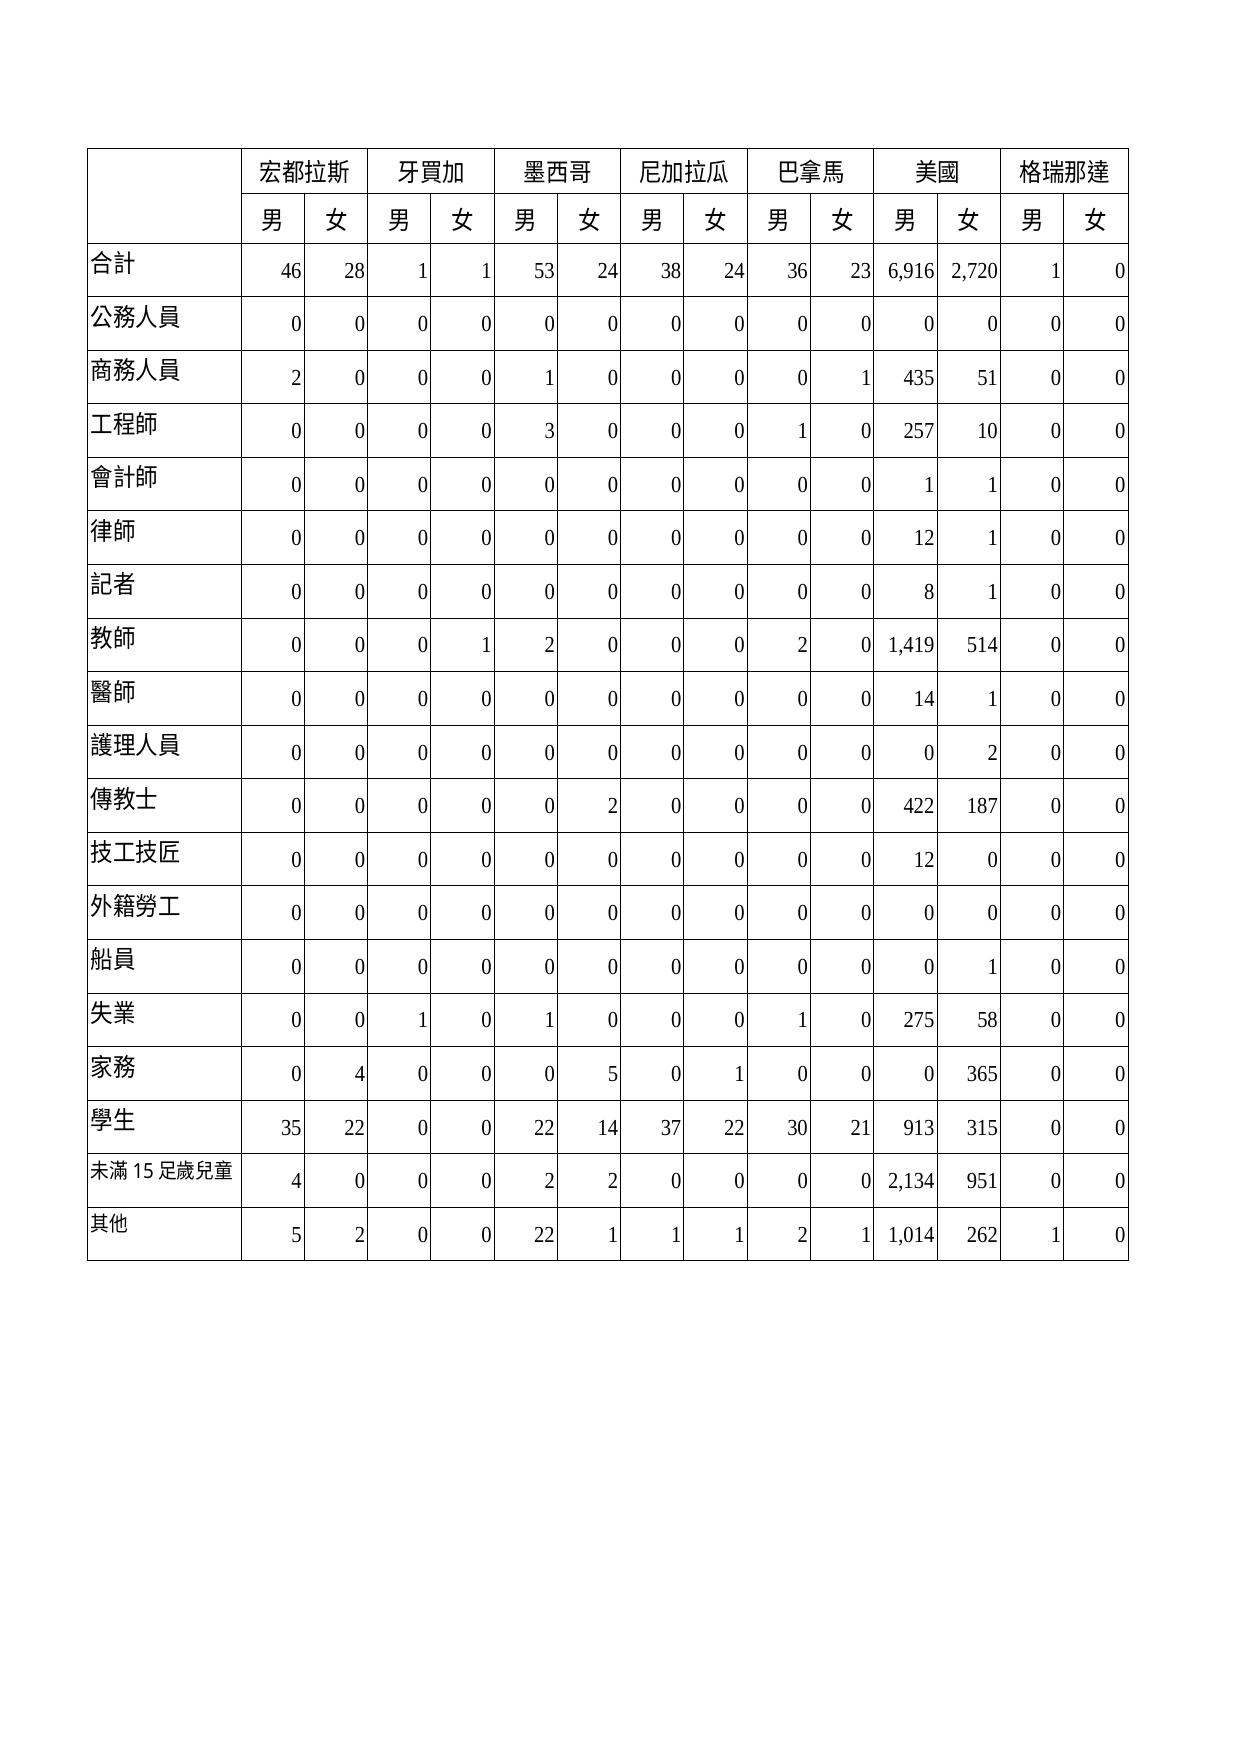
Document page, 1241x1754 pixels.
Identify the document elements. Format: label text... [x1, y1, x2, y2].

table_cell 0 [431, 994, 494, 1046]
table_cell 58 [938, 994, 1000, 1046]
table_cell 女 [431, 194, 494, 243]
table_cell 0 [621, 511, 683, 564]
table_cell 0 [242, 1047, 304, 1099]
table_cell 0 [938, 833, 1000, 885]
table_cell 傳教士 [88, 779, 241, 832]
table_cell 0 [368, 1154, 430, 1207]
table_cell 22 [684, 1101, 747, 1153]
table_cell 0 [621, 672, 683, 724]
table_cell 0 [431, 458, 494, 510]
table_cell 0 [684, 511, 747, 564]
table_cell 14 [558, 1101, 620, 1153]
table_cell 0 [431, 940, 494, 992]
table_cell 女 [1064, 194, 1128, 243]
table_cell 0 [1064, 833, 1128, 885]
table_cell 187 [938, 779, 1000, 832]
table_cell 1 [1001, 1208, 1063, 1260]
table_cell 0 [684, 458, 747, 510]
table_cell 男 [368, 194, 430, 243]
table_cell 0 [431, 297, 494, 350]
table_cell 0 [1001, 351, 1063, 403]
table_cell 0 [368, 779, 430, 832]
table_cell 男 [242, 194, 304, 243]
table_cell 0 [1064, 404, 1128, 457]
table_cell 21 [811, 1101, 873, 1153]
table_cell 0 [368, 726, 430, 778]
table_cell 護理人員 [88, 726, 241, 778]
table_header 宏都拉斯 [242, 149, 367, 193]
table_cell 0 [431, 1208, 494, 1260]
table_cell 0 [242, 994, 304, 1046]
table_cell 435 [874, 351, 937, 403]
table_cell 0 [368, 672, 430, 724]
table_cell 0 [368, 886, 430, 939]
table_cell 0 [242, 726, 304, 778]
table_cell 0 [558, 672, 620, 724]
table_cell 0 [305, 994, 367, 1046]
table_cell 0 [495, 297, 557, 350]
table_cell 0 [748, 940, 810, 992]
table_cell 0 [621, 404, 683, 457]
table_cell 1 [811, 1208, 873, 1260]
table_cell 0 [431, 1154, 494, 1207]
table_cell 0 [684, 726, 747, 778]
table_cell 0 [495, 511, 557, 564]
table_cell 0 [305, 1154, 367, 1207]
table_cell 0 [1064, 1047, 1128, 1099]
table_cell 0 [684, 833, 747, 885]
table_cell 醫師 [88, 672, 241, 724]
table_cell 0 [431, 726, 494, 778]
table_cell 0 [1064, 672, 1128, 724]
table_cell 1 [431, 244, 494, 296]
table_cell 0 [684, 994, 747, 1046]
table_cell 0 [431, 886, 494, 939]
table_cell 0 [242, 940, 304, 992]
table_cell 1,419 [874, 619, 937, 671]
table_cell 0 [874, 1047, 937, 1099]
table_cell 0 [621, 994, 683, 1046]
table_cell 0 [748, 833, 810, 885]
table_cell 2,134 [874, 1154, 937, 1207]
table_cell 船員 [88, 940, 241, 992]
table_cell 0 [431, 833, 494, 885]
table_cell 女 [305, 194, 367, 243]
table_cell 會計師 [88, 458, 241, 510]
table_cell 0 [368, 833, 430, 885]
table_cell 0 [431, 1101, 494, 1153]
table_cell 0 [811, 1047, 873, 1099]
table_cell 0 [368, 511, 430, 564]
table_cell 技工技匠 [88, 833, 241, 885]
table_cell 0 [305, 672, 367, 724]
table_cell 0 [305, 511, 367, 564]
table_cell 1 [874, 458, 937, 510]
table_cell 0 [242, 833, 304, 885]
table_cell 0 [1001, 833, 1063, 885]
table_cell 0 [242, 886, 304, 939]
table_cell 1 [558, 1208, 620, 1260]
table_cell 0 [305, 297, 367, 350]
table_cell 2,720 [938, 244, 1000, 296]
table_cell 學生 [88, 1101, 241, 1153]
table_cell 30 [748, 1101, 810, 1153]
table_cell 0 [811, 511, 873, 564]
table_cell 0 [1064, 886, 1128, 939]
table_cell 0 [748, 565, 810, 617]
table_cell 23 [811, 244, 873, 296]
table_cell 951 [938, 1154, 1000, 1207]
table_cell 0 [1064, 1208, 1128, 1260]
table_cell 1 [431, 619, 494, 671]
table_cell 0 [242, 511, 304, 564]
table_cell 0 [621, 833, 683, 885]
table_cell 0 [938, 886, 1000, 939]
table_cell 0 [874, 940, 937, 992]
table_cell 1 [495, 351, 557, 403]
table_cell 0 [621, 619, 683, 671]
table_cell 6,916 [874, 244, 937, 296]
table_cell 0 [621, 351, 683, 403]
table_cell 0 [811, 672, 873, 724]
table_cell 0 [242, 458, 304, 510]
table_cell 0 [811, 833, 873, 885]
table_cell 0 [305, 940, 367, 992]
table_cell 0 [495, 886, 557, 939]
table_cell 0 [1064, 244, 1128, 296]
table_cell 262 [938, 1208, 1000, 1260]
table_cell 0 [431, 511, 494, 564]
table_cell 14 [874, 672, 937, 724]
table_cell 0 [874, 886, 937, 939]
table_cell 0 [621, 1154, 683, 1207]
table_cell 1 [938, 940, 1000, 992]
table_cell 0 [1001, 672, 1063, 724]
table_cell 2 [938, 726, 1000, 778]
table_cell 0 [1001, 511, 1063, 564]
table_cell 0 [558, 565, 620, 617]
table_cell 0 [558, 404, 620, 457]
table_cell 1 [938, 565, 1000, 617]
table_cell 0 [621, 779, 683, 832]
table_cell 0 [305, 726, 367, 778]
table_cell 1,014 [874, 1208, 937, 1260]
table_cell 0 [621, 297, 683, 350]
table_cell 12 [874, 833, 937, 885]
table_cell 24 [684, 244, 747, 296]
table_header 墨西哥 [495, 149, 620, 193]
table_cell 0 [1064, 458, 1128, 510]
table_cell 其他 [88, 1208, 241, 1260]
table_header 美國 [874, 149, 1000, 193]
table_cell 1 [621, 1208, 683, 1260]
table_cell 0 [558, 351, 620, 403]
table_cell 0 [368, 404, 430, 457]
table_cell 0 [368, 351, 430, 403]
table_cell 0 [811, 619, 873, 671]
table_cell 0 [1001, 779, 1063, 832]
table_cell 51 [938, 351, 1000, 403]
table_cell 0 [368, 619, 430, 671]
table_cell 1 [368, 244, 430, 296]
table_cell 0 [874, 297, 937, 350]
table_cell 失業 [88, 994, 241, 1046]
table_cell 記者 [88, 565, 241, 617]
table_cell 0 [242, 619, 304, 671]
table_cell 0 [305, 404, 367, 457]
table_cell 0 [431, 779, 494, 832]
table_cell 0 [684, 672, 747, 724]
table_cell 0 [811, 458, 873, 510]
table_cell 0 [1001, 994, 1063, 1046]
table_cell 0 [1001, 297, 1063, 350]
table_cell 2 [495, 1154, 557, 1207]
table_cell 4 [242, 1154, 304, 1207]
table_cell 0 [305, 779, 367, 832]
table_cell 0 [621, 940, 683, 992]
table_cell 0 [368, 1047, 430, 1099]
table_cell 0 [811, 886, 873, 939]
table_cell 0 [1064, 351, 1128, 403]
table_cell 未滿15足歲兒童 [88, 1154, 241, 1207]
table_cell 0 [368, 297, 430, 350]
table_cell 0 [368, 1208, 430, 1260]
table_header 格瑞那達 [1001, 149, 1128, 193]
table_cell 1 [811, 351, 873, 403]
table_cell 0 [558, 458, 620, 510]
table_cell 0 [684, 940, 747, 992]
table_cell 0 [811, 404, 873, 457]
table_cell 0 [811, 779, 873, 832]
table_cell 514 [938, 619, 1000, 671]
table_cell 0 [748, 458, 810, 510]
table_cell 0 [1064, 779, 1128, 832]
table_cell 0 [1001, 1047, 1063, 1099]
table_cell 0 [621, 458, 683, 510]
table_cell 0 [684, 619, 747, 671]
table_cell 257 [874, 404, 937, 457]
table_cell 0 [811, 297, 873, 350]
table_cell 2 [242, 351, 304, 403]
table_cell 男 [748, 194, 810, 243]
table_cell 男 [1001, 194, 1063, 243]
table_cell 0 [874, 726, 937, 778]
table_cell 2 [305, 1208, 367, 1260]
table_cell 1 [748, 994, 810, 1046]
table_cell 0 [684, 404, 747, 457]
table_cell 0 [748, 351, 810, 403]
table_cell 0 [305, 619, 367, 671]
table_cell 22 [305, 1101, 367, 1153]
table_cell 0 [431, 351, 494, 403]
table_cell 5 [558, 1047, 620, 1099]
table_cell 0 [431, 565, 494, 617]
table_cell 2 [495, 619, 557, 671]
table_cell 0 [621, 726, 683, 778]
table_header 尼加拉瓜 [621, 149, 747, 193]
table_cell 0 [368, 1101, 430, 1153]
table_cell 0 [495, 726, 557, 778]
table_cell 0 [558, 886, 620, 939]
table_cell 46 [242, 244, 304, 296]
table_cell 工程師 [88, 404, 241, 457]
table_cell 22 [495, 1101, 557, 1153]
table_cell 0 [558, 726, 620, 778]
table_cell 0 [305, 833, 367, 885]
table_cell 1 [938, 458, 1000, 510]
table_cell 0 [748, 886, 810, 939]
table_cell 女 [938, 194, 1000, 243]
table_cell 0 [305, 458, 367, 510]
table_cell 0 [495, 672, 557, 724]
table_cell 0 [305, 886, 367, 939]
table_cell 2 [748, 1208, 810, 1260]
table_cell 0 [558, 940, 620, 992]
table_cell 女 [558, 194, 620, 243]
table_cell 女 [684, 194, 747, 243]
table_cell 0 [305, 351, 367, 403]
table_cell 0 [1001, 458, 1063, 510]
table_cell 8 [874, 565, 937, 617]
table_cell 0 [558, 297, 620, 350]
table_cell 2 [558, 779, 620, 832]
table_cell 0 [748, 297, 810, 350]
table_cell 0 [368, 458, 430, 510]
table_cell 0 [684, 297, 747, 350]
table_cell 0 [242, 565, 304, 617]
table_header [88, 149, 241, 243]
table_cell 0 [431, 1047, 494, 1099]
table_cell 0 [684, 886, 747, 939]
table_cell 公務人員 [88, 297, 241, 350]
table_cell 0 [558, 994, 620, 1046]
table_cell 22 [495, 1208, 557, 1260]
table_cell 0 [495, 833, 557, 885]
table_cell 0 [495, 565, 557, 617]
table_cell 0 [811, 940, 873, 992]
table_cell 家務 [88, 1047, 241, 1099]
table_cell 0 [1064, 511, 1128, 564]
table_cell 0 [1064, 1101, 1128, 1153]
table_cell 0 [748, 511, 810, 564]
table_cell 10 [938, 404, 1000, 457]
table_cell 0 [242, 404, 304, 457]
table_cell 422 [874, 779, 937, 832]
table_cell 0 [495, 940, 557, 992]
table_cell 0 [495, 458, 557, 510]
table_cell 0 [1001, 940, 1063, 992]
table_cell 0 [558, 511, 620, 564]
table_cell 0 [1064, 726, 1128, 778]
table_cell 0 [368, 940, 430, 992]
table_cell 0 [431, 672, 494, 724]
table_cell 1 [495, 994, 557, 1046]
table_cell 合計 [88, 244, 241, 296]
table_cell 35 [242, 1101, 304, 1153]
table_header 巴拿馬 [748, 149, 873, 193]
table_cell 0 [748, 1154, 810, 1207]
table_cell 0 [811, 1154, 873, 1207]
table_cell 0 [1001, 565, 1063, 617]
table_cell 0 [1064, 1154, 1128, 1207]
table_cell 0 [621, 886, 683, 939]
table_cell 律師 [88, 511, 241, 564]
table_cell 教師 [88, 619, 241, 671]
table_cell 0 [748, 1047, 810, 1099]
table_cell 0 [242, 297, 304, 350]
table_cell 0 [748, 672, 810, 724]
table_cell 36 [748, 244, 810, 296]
table_cell 男 [495, 194, 557, 243]
table_cell 0 [1064, 619, 1128, 671]
table_cell 3 [495, 404, 557, 457]
table_cell 28 [305, 244, 367, 296]
table_cell 0 [305, 565, 367, 617]
table_cell 0 [811, 726, 873, 778]
table_cell 315 [938, 1101, 1000, 1153]
table_cell 0 [1064, 565, 1128, 617]
table_cell 0 [1064, 297, 1128, 350]
table_cell 275 [874, 994, 937, 1046]
table_cell 1 [684, 1047, 747, 1099]
table_cell 0 [684, 351, 747, 403]
table_cell 0 [748, 779, 810, 832]
table_cell 0 [495, 1047, 557, 1099]
table_cell 0 [242, 672, 304, 724]
table_cell 4 [305, 1047, 367, 1099]
table_cell 0 [621, 565, 683, 617]
table_cell 0 [431, 404, 494, 457]
table_cell 1 [684, 1208, 747, 1260]
table_cell 0 [811, 994, 873, 1046]
table_cell 38 [621, 244, 683, 296]
table_cell 0 [1001, 886, 1063, 939]
table_cell 365 [938, 1047, 1000, 1099]
table_cell 女 [811, 194, 873, 243]
table_cell 0 [938, 297, 1000, 350]
table_cell 1 [938, 511, 1000, 564]
table_cell 0 [1001, 404, 1063, 457]
table_cell 37 [621, 1101, 683, 1153]
table_cell 0 [748, 726, 810, 778]
table_cell 0 [495, 779, 557, 832]
table_cell 0 [558, 833, 620, 885]
table_cell 外籍勞工 [88, 886, 241, 939]
table_cell 0 [1001, 1154, 1063, 1207]
table_cell 0 [1064, 994, 1128, 1046]
table_cell 12 [874, 511, 937, 564]
table_cell 0 [1064, 940, 1128, 992]
table_cell 0 [621, 1047, 683, 1099]
table_header 牙買加 [368, 149, 494, 193]
table_cell 0 [1001, 1101, 1063, 1153]
table_cell 913 [874, 1101, 937, 1153]
table_cell 5 [242, 1208, 304, 1260]
table_cell 商務人員 [88, 351, 241, 403]
table_cell 0 [811, 565, 873, 617]
table_cell 男 [874, 194, 937, 243]
table_cell 0 [1001, 619, 1063, 671]
table_cell 1 [1001, 244, 1063, 296]
table_cell 24 [558, 244, 620, 296]
table_cell 0 [242, 779, 304, 832]
table_cell 0 [558, 619, 620, 671]
table_cell 0 [684, 1154, 747, 1207]
table_cell 1 [938, 672, 1000, 724]
table_cell 0 [684, 565, 747, 617]
table_cell 0 [1001, 726, 1063, 778]
table_cell 男 [621, 194, 683, 243]
table_cell 2 [558, 1154, 620, 1207]
table_cell 1 [748, 404, 810, 457]
table_cell 0 [684, 779, 747, 832]
table_cell 0 [368, 565, 430, 617]
table_cell 53 [495, 244, 557, 296]
table_cell 1 [368, 994, 430, 1046]
table_cell 2 [748, 619, 810, 671]
